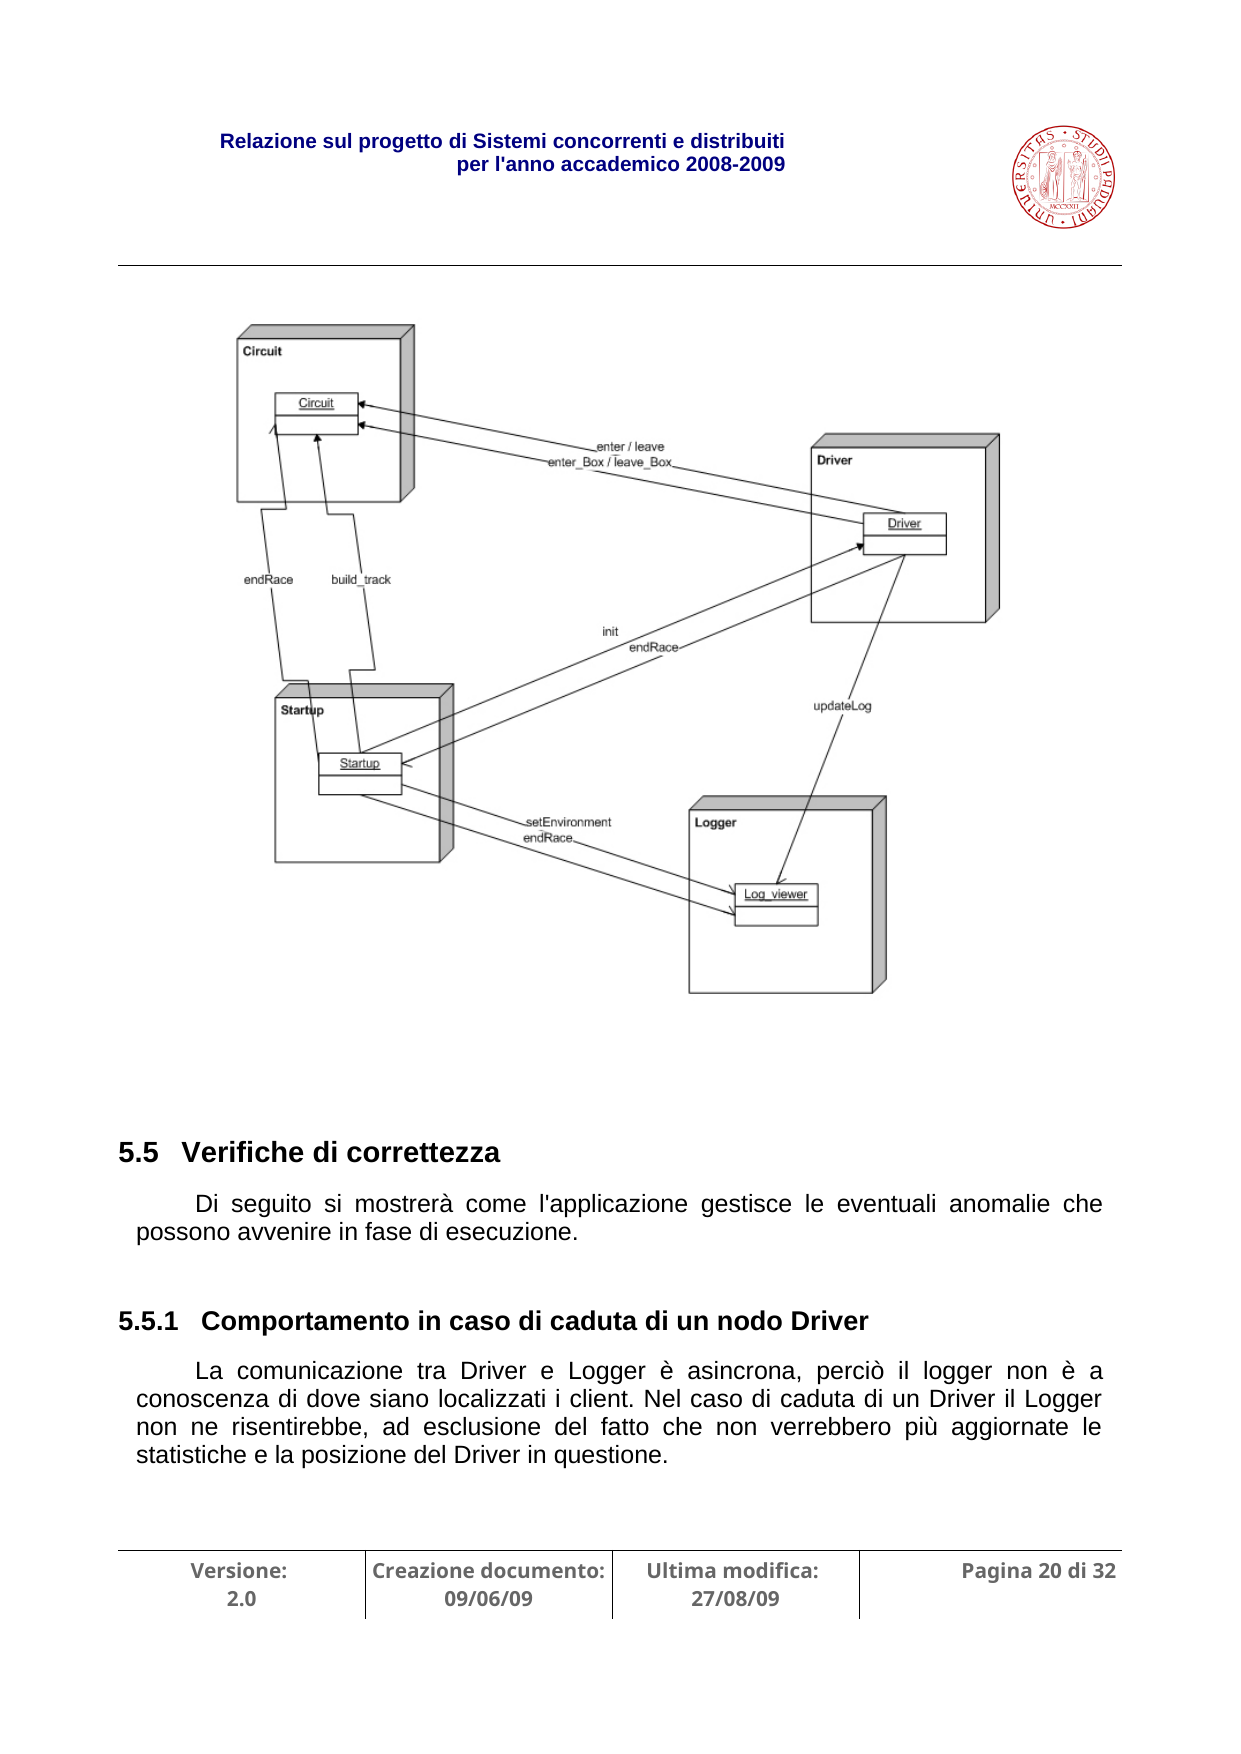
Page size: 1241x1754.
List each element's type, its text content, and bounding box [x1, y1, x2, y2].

text La comunicazione tra Driver e Logger è asincrona, perciò il logger non è a conoscenza di dove siano localizzati i client. Nel caso di caduta di un Driver il Logger non ne risentirebbe, ad esclusione del fatto che non verrebbero più aggiornate le statistiche e la posizione del Driver in questione. [136, 1357, 1104, 1469]
subtitle Comportamento in caso di caduta di un nodo Driver [118, 1306, 1122, 1336]
subtitle Verifiche di correttezza [118, 1136, 1122, 1169]
text Di seguito si mostrerà come l'applicazione gestisce le eventuali anomalie che possono avvenire in fase di esecuzione. [136, 1190, 1104, 1246]
picture [1010, 123, 1117, 231]
picture [218, 308, 1022, 1009]
